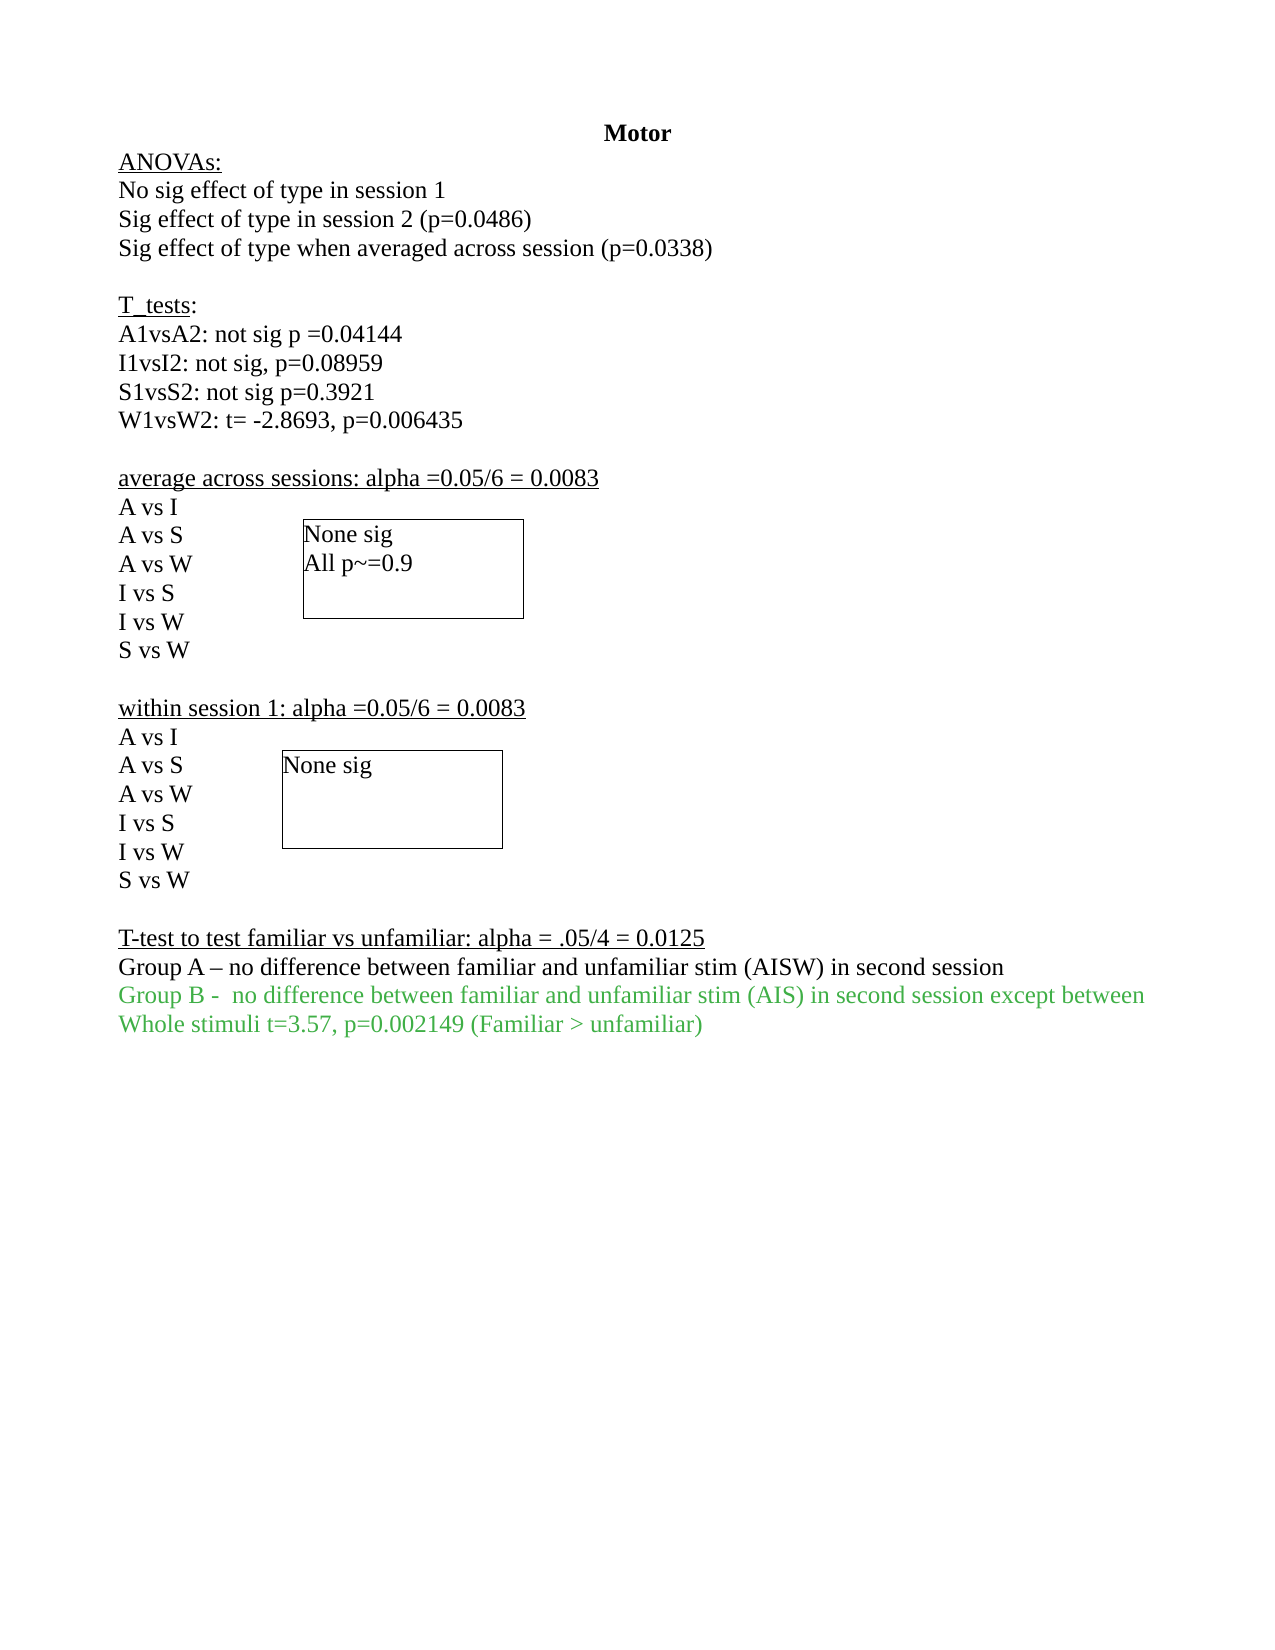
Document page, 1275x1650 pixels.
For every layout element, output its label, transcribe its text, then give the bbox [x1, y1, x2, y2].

text A vs W [524, 549, 1157, 578]
text ANOVAs: [118, 147, 1157, 176]
text I vs W [118, 837, 1157, 866]
text A vs S [283, 751, 502, 779]
text A vs W [118, 779, 282, 808]
text [503, 779, 1157, 808]
text [283, 779, 502, 808]
text Group A – no difference between familiar and unfamiliar stim (AISW) in second session [118, 952, 1157, 981]
text average across sessions: alpha =0.05/6 = 0.0083 [118, 463, 1157, 492]
text Motor [118, 118, 1157, 147]
text I1vsI2: not sig, p=0.08959 [118, 348, 1157, 377]
text S vs W [118, 866, 1157, 894]
text [524, 578, 1157, 607]
text A vs S [503, 751, 1157, 779]
text within session 1: alpha =0.05/6 = 0.0083 [118, 693, 1157, 722]
text A vs S [118, 521, 303, 549]
text A vs S [304, 521, 523, 549]
text Group B - no difference between familiar and unfamiliar stim (AIS) in second session except between Whole stimuli t=3.57, p=0.002149 (Familiar > unfamiliar) [118, 981, 1157, 1038]
text I vs S [118, 808, 282, 837]
text T-test to test familiar vs unfamiliar: alpha = .05/4 = 0.0125 [118, 923, 1157, 952]
text I vs S [118, 578, 303, 607]
text A vs S [524, 521, 1157, 549]
text [283, 808, 502, 837]
text A vs I [118, 492, 1157, 521]
text I vs W [118, 607, 1157, 636]
text A vs S [118, 751, 282, 779]
text Sig effect of type in session 2 (p=0.0486) [118, 204, 1157, 233]
text W1vsW2: t= -2.8693, p=0.006435 [118, 406, 1157, 434]
text A vs W [304, 549, 523, 578]
text A vs W [118, 549, 303, 578]
text S vs W [118, 636, 1157, 664]
text T_tests: A1vsA2: not sig p =0.04144 [118, 291, 1157, 348]
text Sig effect of type when averaged across session (p=0.0338) [118, 233, 1157, 291]
text A vs I [118, 722, 1157, 751]
text [503, 808, 1157, 837]
text [304, 578, 523, 607]
text No sig effect of type in session 1 [118, 176, 1157, 204]
text S1vsS2: not sig p=0.3921 [118, 377, 1157, 406]
